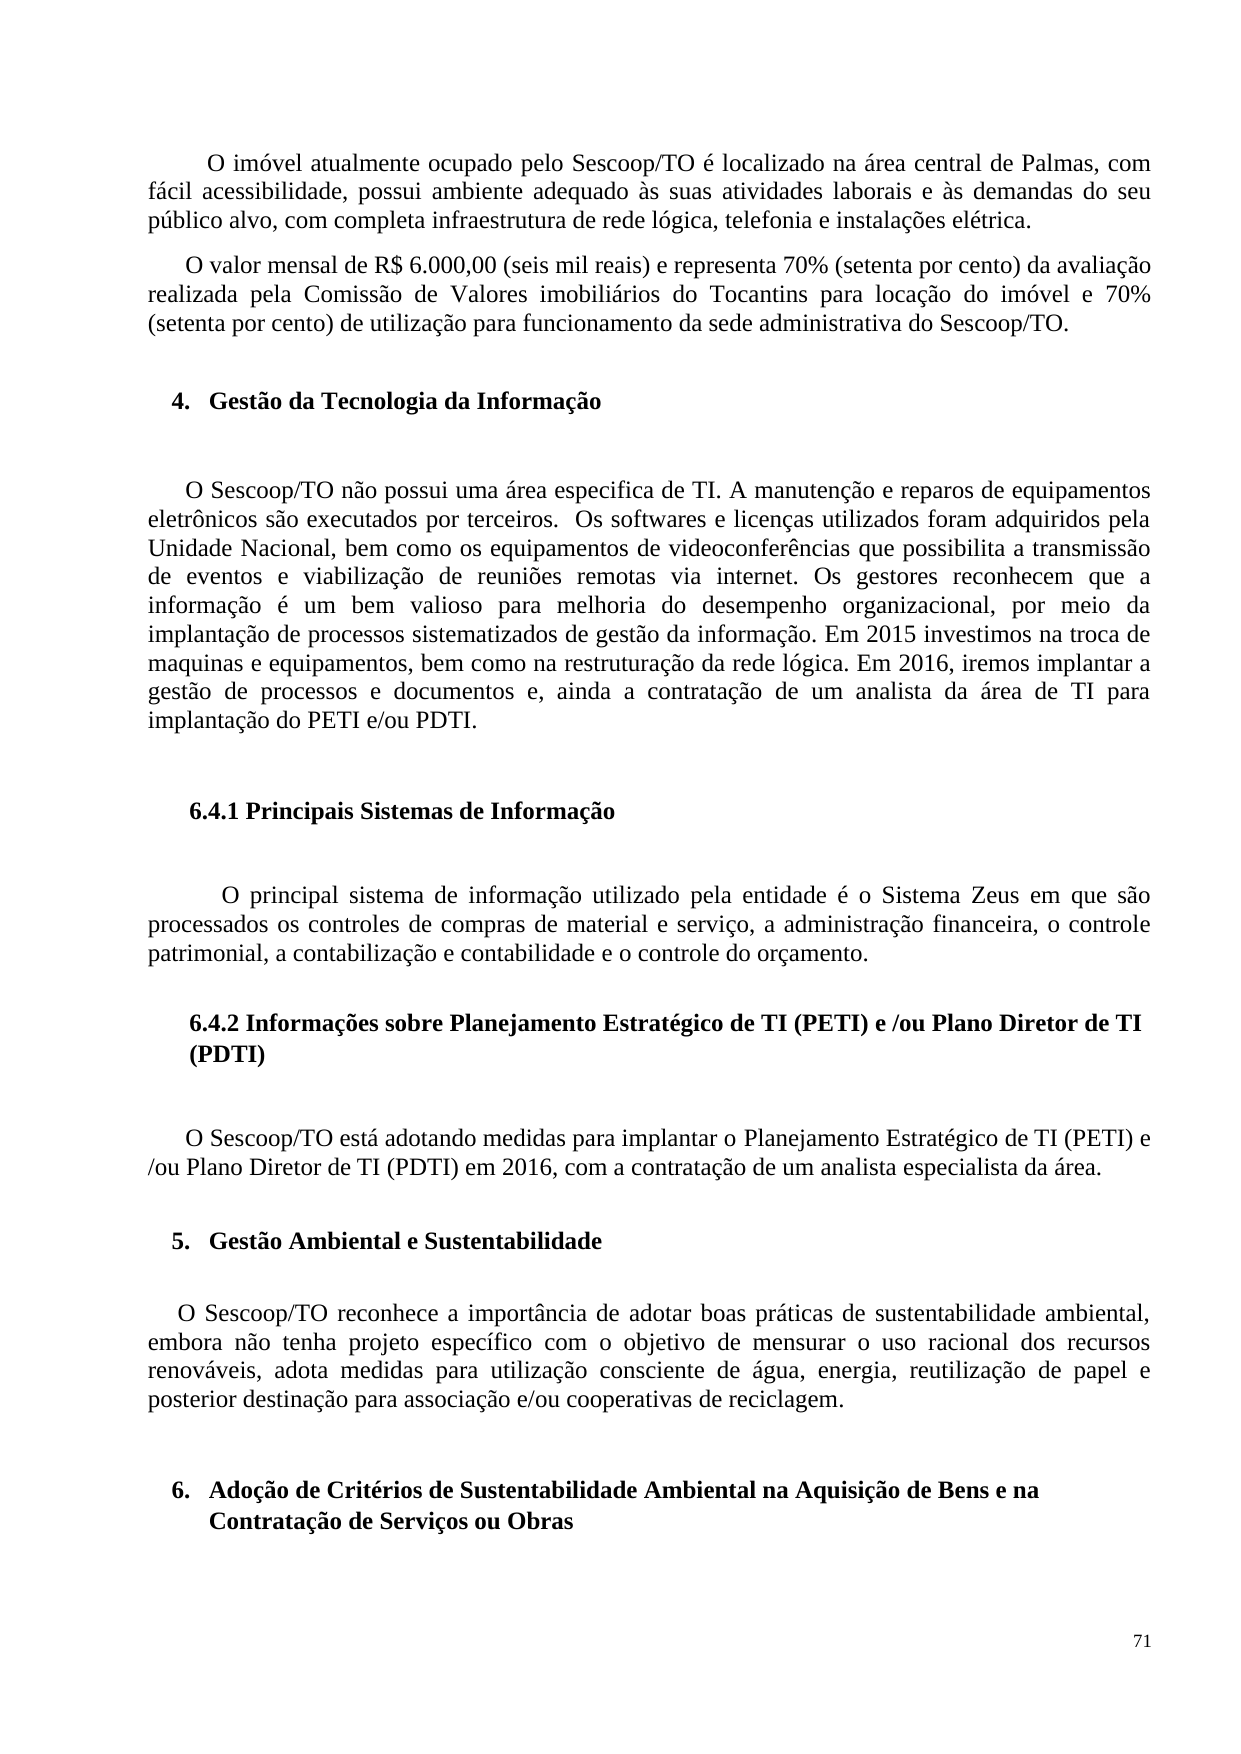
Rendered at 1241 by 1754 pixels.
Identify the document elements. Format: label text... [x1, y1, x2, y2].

subtitle 6.4.2 Informações sobre Planejamento Estratégico de TI (PETI) e /ou Plano Diretor de TI (PDTI) [189, 1008, 1152, 1067]
text O imóvel atualmente ocupado pelo Sescoop/TO é localizado na área central de Palmas, com fácil acessibilidade, possui ambiente adequado às suas atividades laborais e às demandas do seu público alvo, com completa infraestrutura de rede lógica, telefonia e instalações elétrica. [148, 148, 1152, 234]
text O Sescoop/TO está adotando medidas para implantar o Planejamento Estratégico de TI (PETI) e /ou Plano Diretor de TI (PDTI) em 2016, com a contratação de um analista especialista da área. [148, 1123, 1152, 1181]
subtitle Gestão da Tecnologia da Informação [171, 386, 1152, 415]
subtitle Adoção de Critérios de Sustentabilidade Ambiental na Aquisição de Bens e na Contratação de Serviços ou Obras [171, 1475, 1152, 1534]
subtitle 6.4.1 Principais Sistemas de Informação [189, 796, 1152, 825]
text O valor mensal de R$ 6.000,00 (seis mil reais) e representa 70% (setenta por cento) da avaliação realizada pela Comissão de Valores imobiliários do Tocantins para locação do imóvel e 70% (setenta por cento) de utilização para funcionamento da sede administrativa do Sescoop/TO. [148, 251, 1152, 337]
text O Sescoop/TO não possui uma área especifica de TI. A manutenção e reparos de equipamentos eletrônicos são executados por terceiros. Os softwares e licenças utilizados foram adquiridos pela Unidade Nacional, bem como os equipamentos de videoconferências que possibilita a transmissão de eventos e viabilização de reuniões remotas via internet. Os gestores reconhecem que a informação é um bem valioso para melhoria do desempenho organizacional, por meio da implantação de processos sistematizados de gestão da informação. Em 2015 investimos na troca de maquinas e equipamentos, bem como na restruturação da rede lógica. Em 2016, iremos implantar a gestão de processos e documentos e, ainda a contratação de um analista da área de TI para implantação do PETI e/ou PDTI. [148, 475, 1152, 734]
subtitle Gestão Ambiental e Sustentabilidade [171, 1226, 1152, 1255]
text O principal sistema de informação utilizado pela entidade é o Sistema Zeus em que são processados os controles de compras de material e serviço, a administração financeira, o controle patrimonial, a contabilização e contabilidade e o controle do orçamento. [148, 880, 1152, 967]
text O Sescoop/TO reconhece a importância de adotar boas práticas de sustentabilidade ambiental, embora não tenha projeto específico com o objetivo de mensurar o uso racional dos recursos renováveis, adota medidas para utilização consciente de água, energia, reutilização de papel e posterior destinação para associação e/ou cooperativas de reciclagem. [148, 1298, 1152, 1413]
